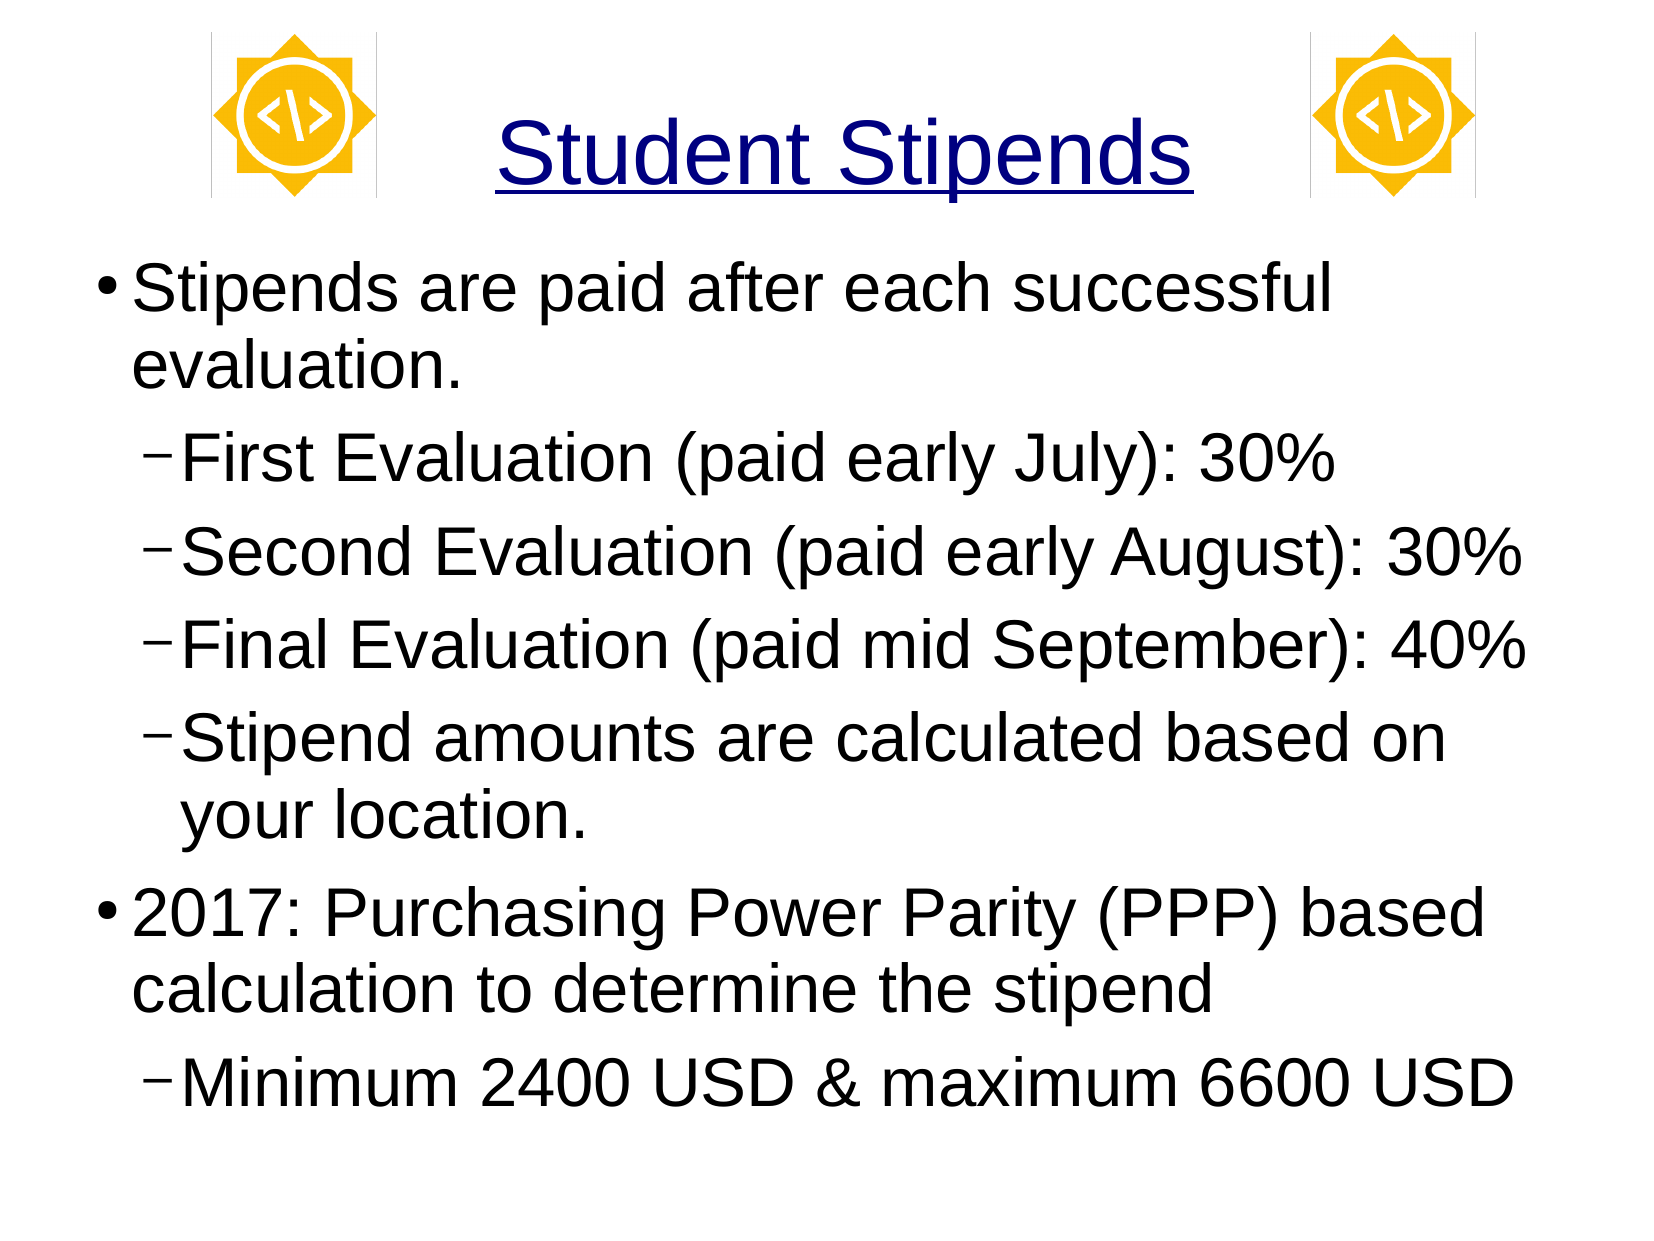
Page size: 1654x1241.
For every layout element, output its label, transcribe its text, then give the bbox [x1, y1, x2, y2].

picture [1310, 32, 1476, 198]
list Stipends are paid after each successful evaluation. First Evaluation (paid early July): 30% Second Evaluation (paid early August): 30% Final Evaluation (paid mid September): 40% Stipend amounts are calculated based on your location. 2017: Purchasing Power Parity (PPP) based calculation to determine the stipend Minimum 2400 USD & maximum 6600 USD [82, 248, 1571, 1189]
title Student Stipends [82, 49, 1571, 248]
picture [211, 32, 377, 198]
